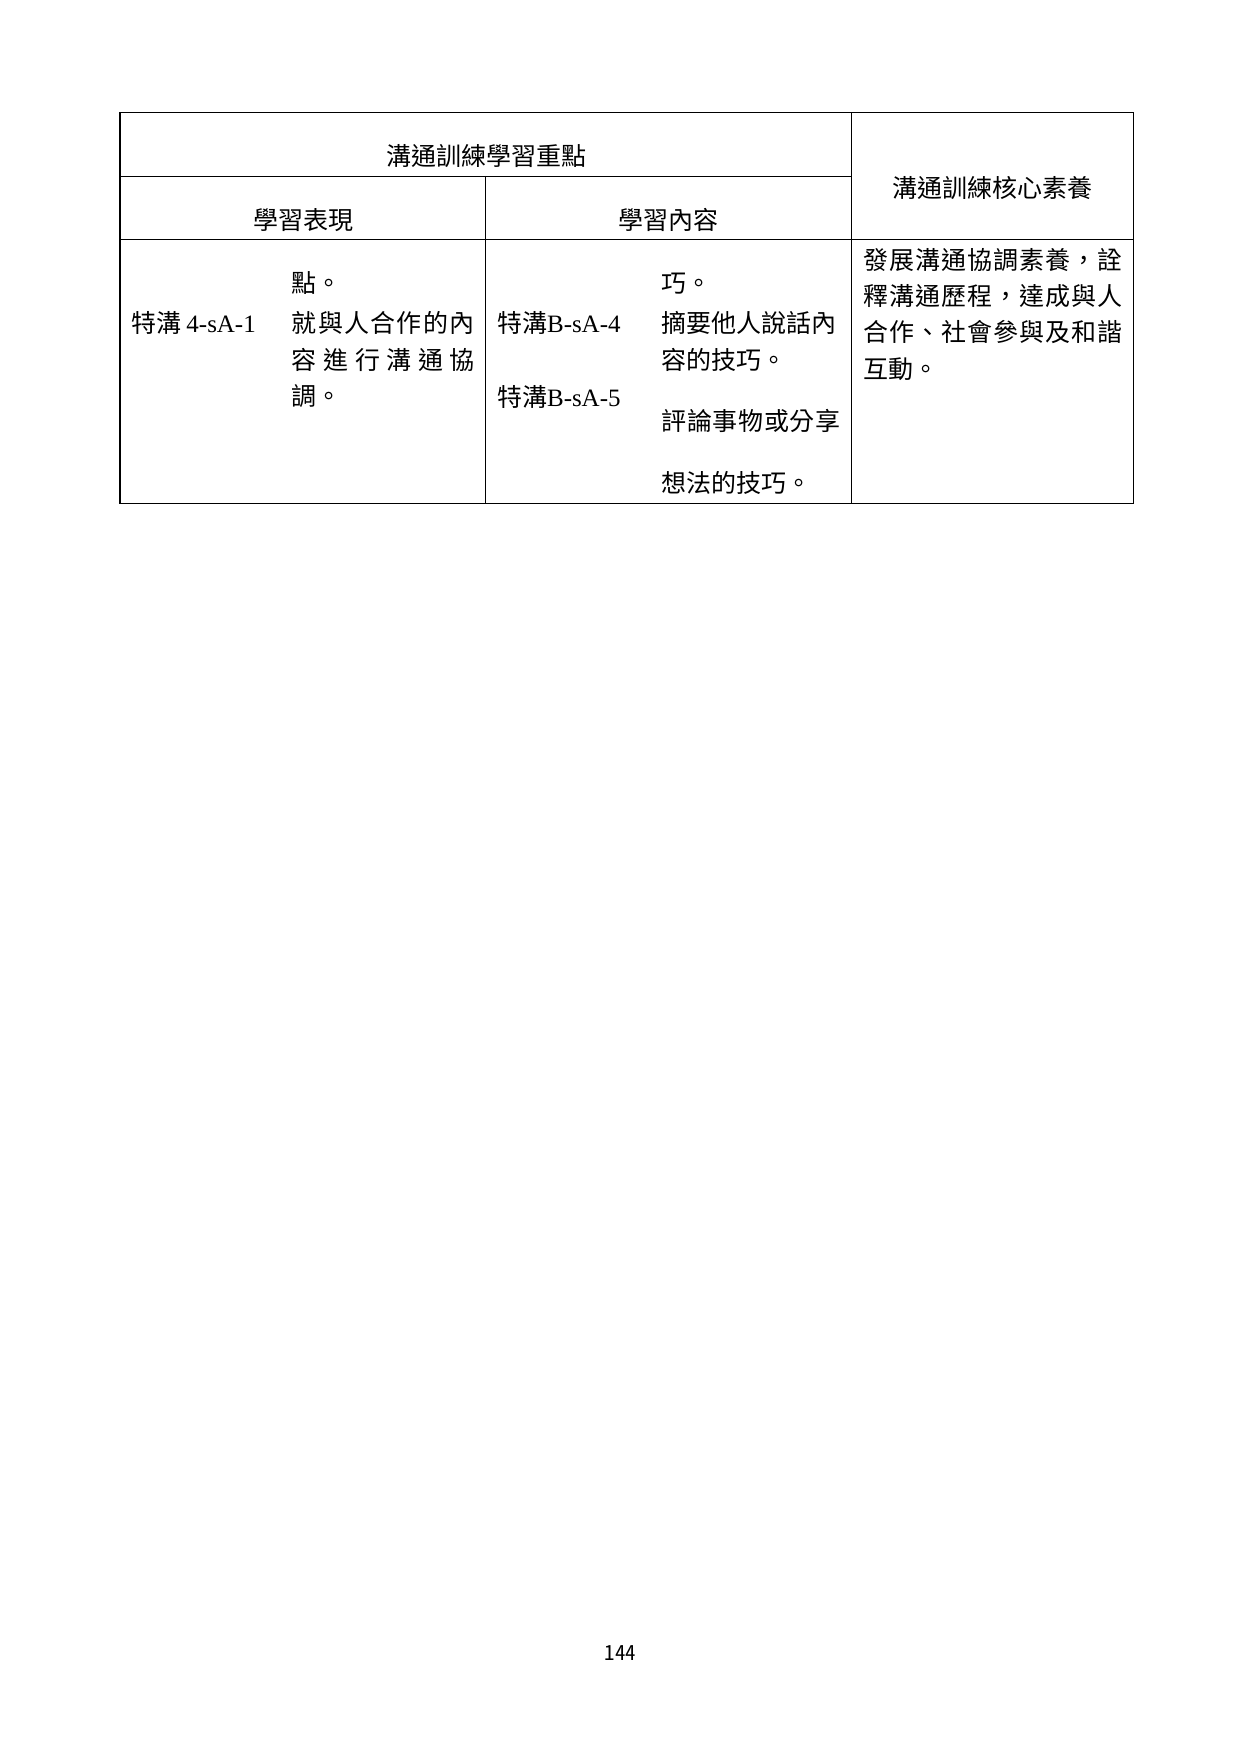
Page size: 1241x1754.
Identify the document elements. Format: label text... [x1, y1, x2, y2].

table_cell 摘要他人說話內容的技巧。 [650, 303, 851, 376]
table_cell [486, 240, 650, 303]
table_cell 點。 [280, 240, 485, 303]
table_cell 特溝B-sA-4 [486, 303, 650, 376]
table_cell 特溝B-sA-5 [486, 376, 650, 502]
table_cell 學習表現 [121, 177, 485, 239]
table_cell 就與人合作的內容進行溝通協調。 [280, 303, 485, 502]
table_header 溝通訓練核心素養 [852, 113, 1133, 239]
table_header 溝通訓練學習重點 [121, 113, 851, 176]
table_cell 巧。 [650, 240, 851, 303]
table_cell 特溝4-sA-1 [121, 303, 280, 502]
table_cell 評論事物或分享想法的技巧。 [650, 376, 851, 502]
table_cell 發展溝通協調素養，詮釋溝通歷程，達成與人合作、社會參與及和諧互動。 [852, 240, 1133, 502]
table_cell 學習內容 [486, 177, 851, 239]
table_cell [121, 240, 280, 303]
